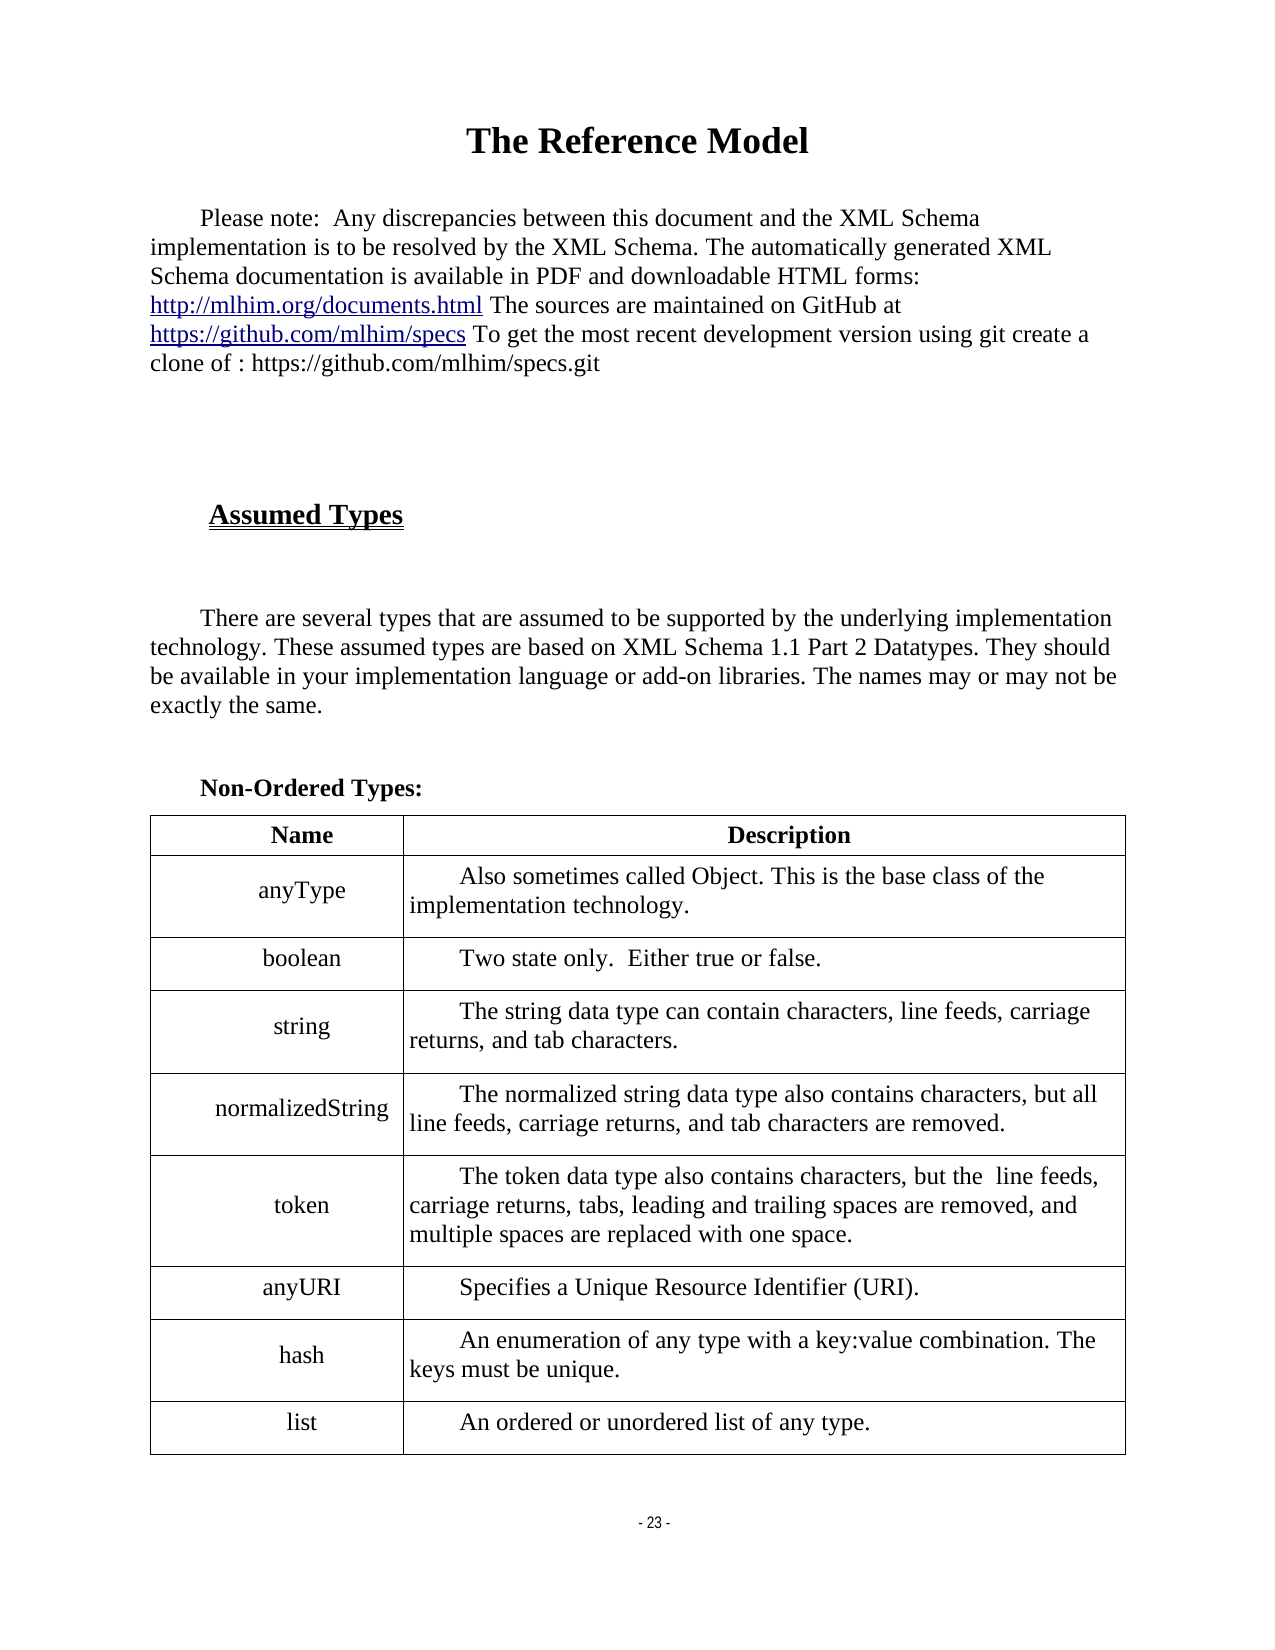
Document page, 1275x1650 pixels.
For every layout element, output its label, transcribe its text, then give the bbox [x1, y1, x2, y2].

text Non-Ordered Types: [150, 773, 1125, 802]
text Please note: Any discrepancies between this document and the XML Schema implementation is to be resolved by the XML Schema. The automatically generated XML Schema documentation is available in PDF and downloadable HTML forms: http://mlhim.org/documents.html The sources are maintained on GitHub at https://github.com/mlhim/specs To get the most recent development version using git create a clone of : https://github.com/mlhim/specs.git [150, 203, 1125, 377]
subtitle Assumed Types [150, 497, 1125, 531]
table_cell string [151, 991, 403, 1073]
table_cell hash [151, 1320, 403, 1401]
table_cell The string data type can contain characters, line feeds, carriage returns, and tab characters. [404, 991, 1125, 1073]
table_cell normalizedString [151, 1074, 403, 1155]
table_cell anyType [151, 856, 403, 937]
table_cell anyURI [151, 1267, 403, 1319]
table_cell list [151, 1402, 403, 1454]
table_header Description [404, 816, 1125, 855]
table_cell The token data type also contains characters, but the line feeds, carriage returns, tabs, leading and trailing spaces are removed, and multiple spaces are replaced with one space. [404, 1156, 1125, 1266]
table_cell token [151, 1156, 403, 1266]
table_cell Two state only. Either true or false. [404, 938, 1125, 990]
table_cell Specifies a Unique Resource Identifier (URI). [404, 1267, 1125, 1319]
table_cell boolean [151, 938, 403, 990]
table_cell Also sometimes called Object. This is the base class of the implementation technology. [404, 856, 1125, 937]
table_cell An ordered or unordered list of any type. [404, 1402, 1125, 1454]
text There are several types that are assumed to be supported by the underlying implementation technology. These assumed types are based on XML Schema 1.1 Part 2 Datatypes. They should be available in your implementation language or add-on libraries. The names may or may not be exactly the same. [150, 603, 1125, 719]
table_header Name [151, 816, 403, 855]
table_cell The normalized string data type also contains characters, but all line feeds, carriage returns, and tab characters are removed. [404, 1074, 1125, 1155]
table_cell An enumeration of any type with a key:value combination. The keys must be unique. [404, 1320, 1125, 1401]
title The Reference Model [150, 118, 1125, 161]
